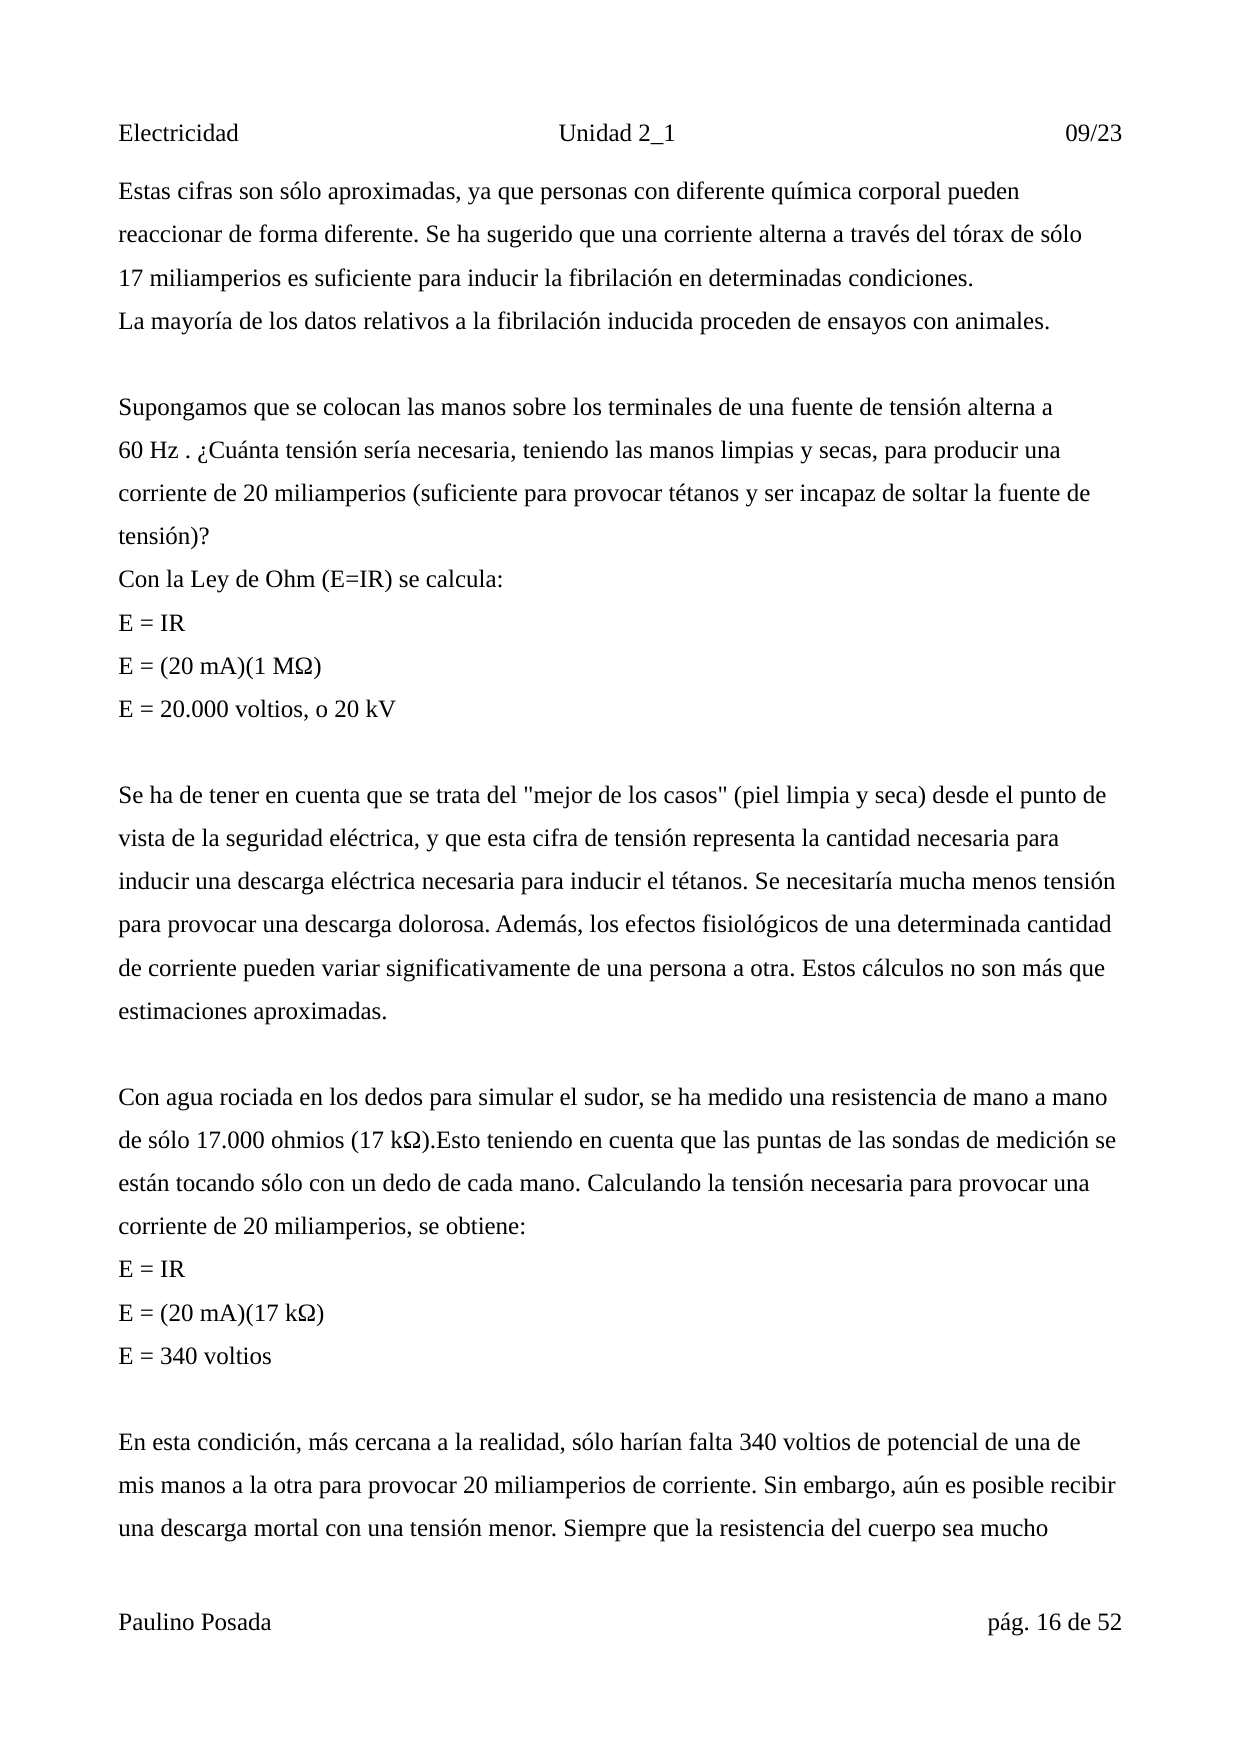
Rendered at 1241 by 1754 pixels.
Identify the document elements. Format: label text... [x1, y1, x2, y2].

text 17 miliamperios es suficiente para inducir la fibrilación en determinadas condiciones. [118, 263, 1122, 291]
text La mayoría de los datos relativos a la fibrilación inducida proceden de ensayos con animales. [118, 306, 1122, 334]
text 60 Hz . ¿Cuánta tensión sería necesaria, teniendo las manos limpias y secas, para producir una corriente de 20 miliamperios (suficiente para provocar tétanos y ser incapaz de soltar la fuente de tensión)? [118, 435, 1122, 550]
text Con la Ley de Ohm (E=IR) se calcula: [118, 564, 1122, 593]
text Estas cifras son sólo aproximadas, ya que personas con diferente química corporal pueden reaccionar de forma diferente. Se ha sugerido que una corriente alterna a través del tórax de sólo [118, 176, 1122, 248]
text E = (20 mA)(1 MΩ) [118, 651, 1122, 679]
text E = (20 mA)(17 kΩ) [118, 1298, 1122, 1326]
text E = IR [118, 1254, 1122, 1283]
text E = 340 voltios [118, 1341, 1122, 1369]
text Supongamos que se colocan las manos sobre los terminales de una fuente de tensión alterna a [118, 392, 1122, 421]
text Con agua rociada en los dedos para simular el sudor, se ha medido una resistencia de mano a mano de sólo 17.000 ohmios (17 kΩ).Esto teniendo en cuenta que las puntas de las sondas de medición se están tocando sólo con un dedo de cada mano. Calculando la tensión necesaria para provocar una corriente de 20 miliamperios, se obtiene: [118, 1082, 1122, 1240]
text E = 20.000 voltios, o 20 kV [118, 694, 1122, 723]
text E = IR [118, 608, 1122, 636]
text En esta condición, más cercana a la realidad, sólo harían falta 340 voltios de potencial de una de mis manos a la otra para provocar 20 miliamperios de corriente. Sin embargo, aún es posible recibir una descarga mortal con una tensión menor. Siempre que la resistencia del cuerpo sea mucho [118, 1427, 1122, 1542]
text Se ha de tener en cuenta que se trata del "mejor de los casos" (piel limpia y seca) desde el punto de vista de la seguridad eléctrica, y que esta cifra de tensión representa la cantidad necesaria para inducir una descarga eléctrica necesaria para inducir el tétanos. Se necesitaría mucha menos tensión para provocar una descarga dolorosa. Además, los efectos fisiológicos de una determinada cantidad de corriente pueden variar significativamente de una persona a otra. Estos cálculos no son más que estimaciones aproximadas. [118, 780, 1122, 1024]
